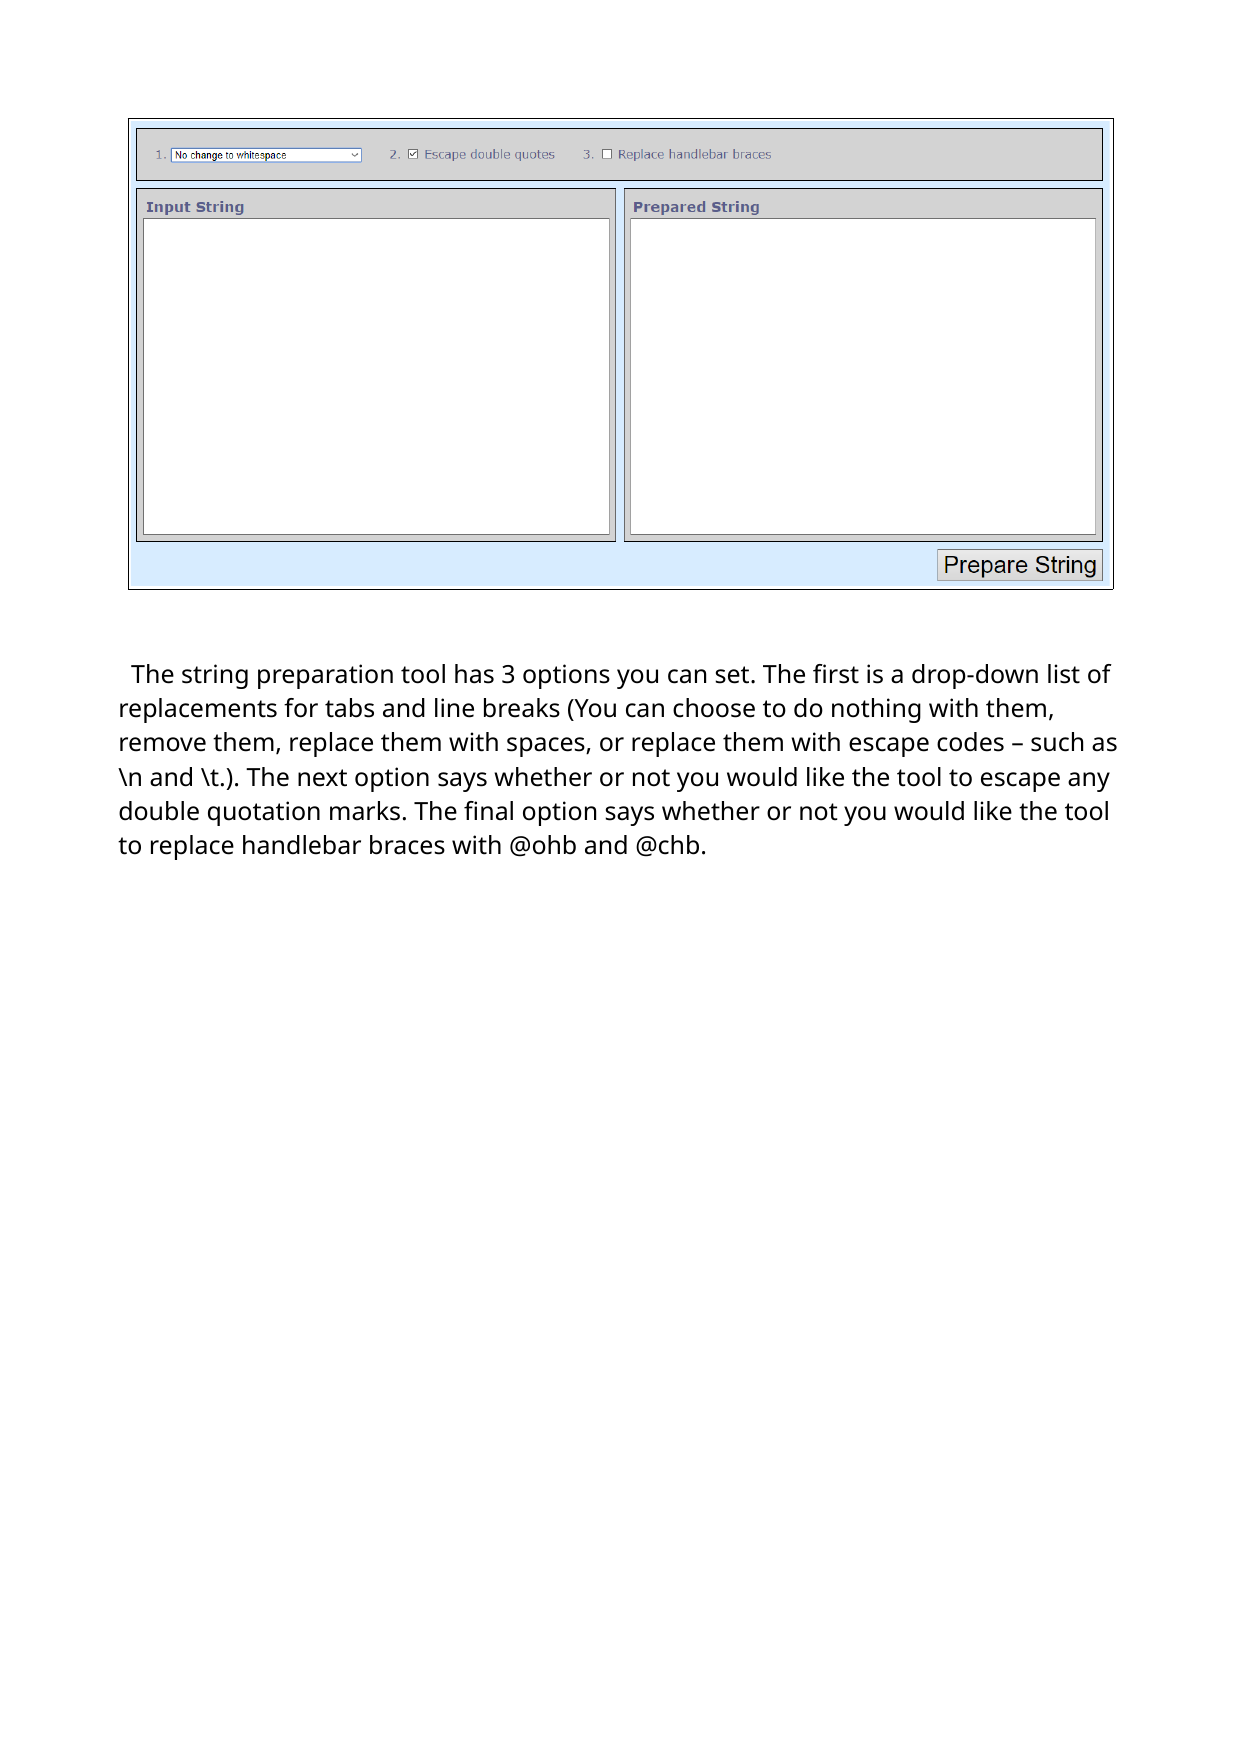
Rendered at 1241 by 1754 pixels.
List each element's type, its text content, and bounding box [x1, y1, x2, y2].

text The string preparation tool has 3 options you can set. The first is a drop-down list of replacements for tabs and line breaks (You can choose to do nothing with them, remove them, replace them with spaces, or replace them with escape codes – such as \n and \t.). The next option says whether or not you would like the tool to escape any double quotation marks. The final option says whether or not you would like the tool to replace handlebar braces with @ohb and @chb. [118, 657, 1122, 861]
picture [130, 121, 1110, 586]
